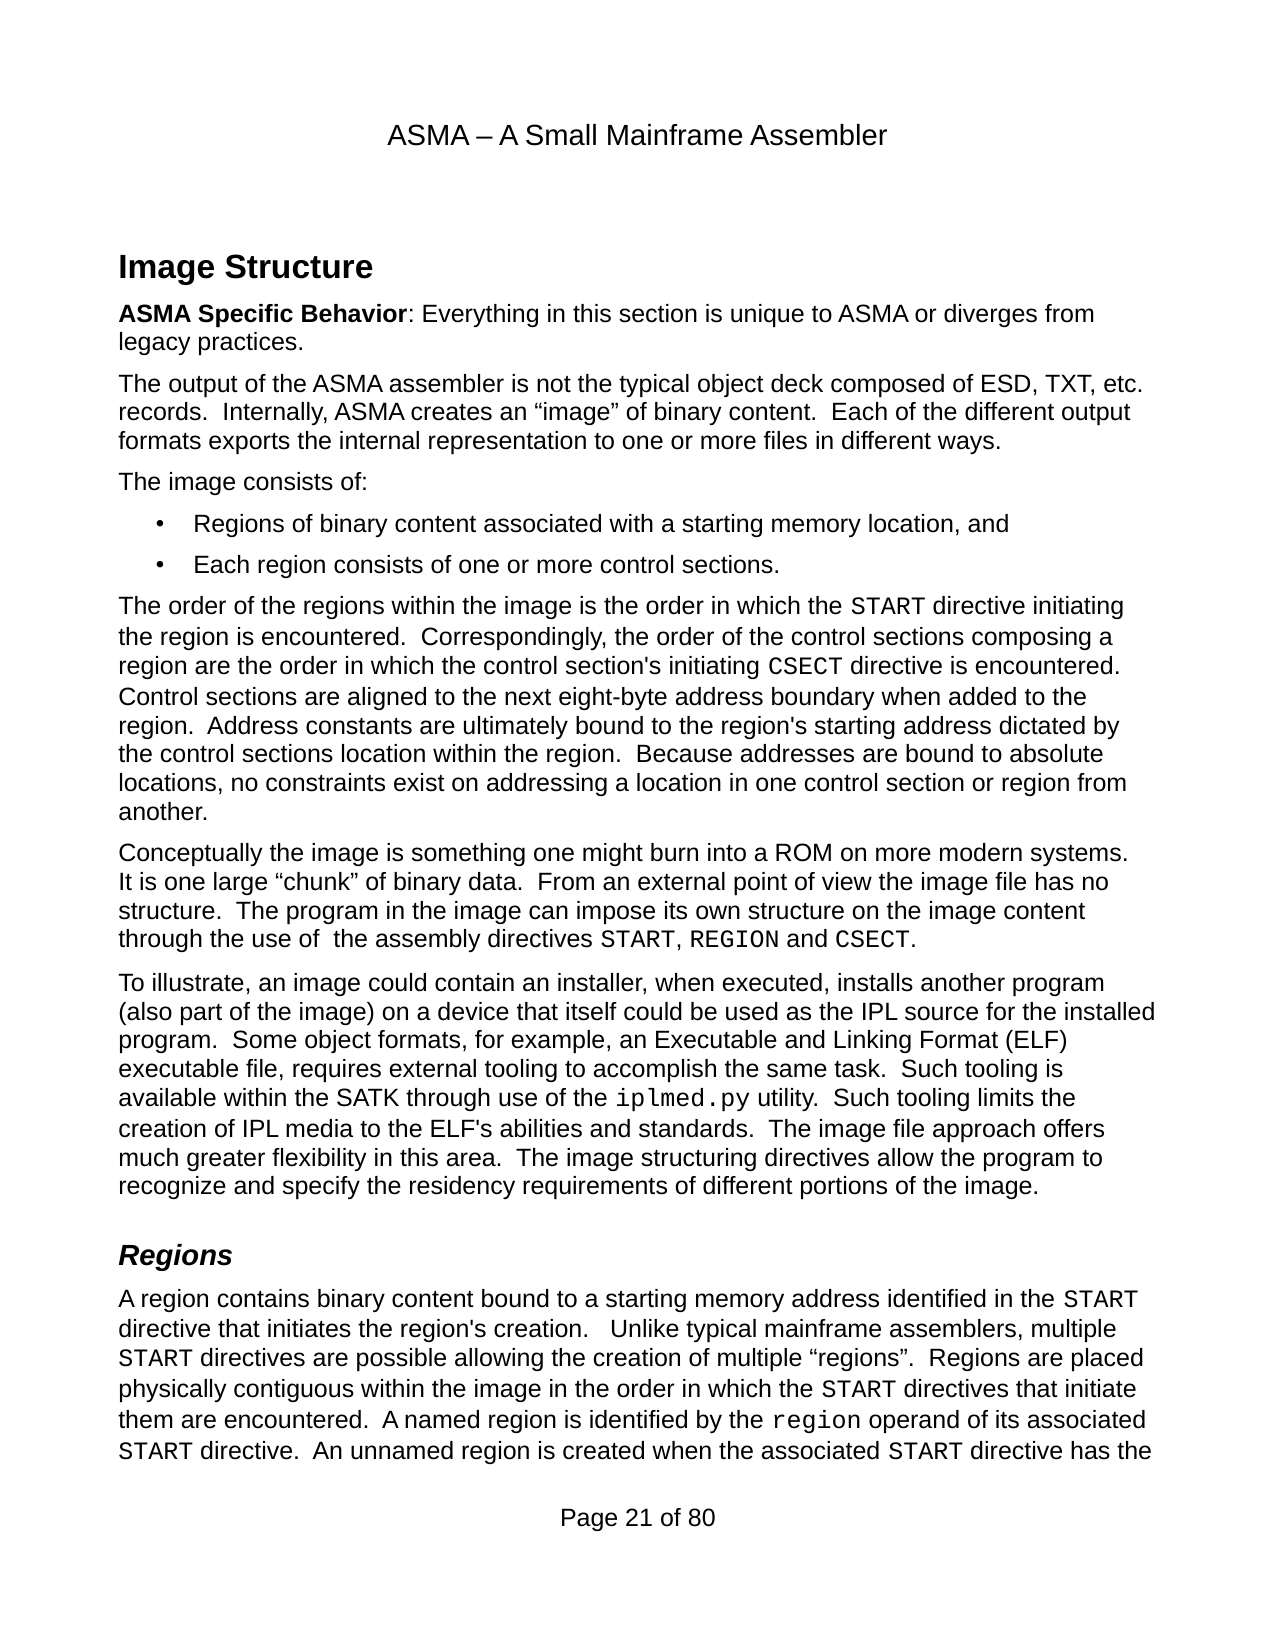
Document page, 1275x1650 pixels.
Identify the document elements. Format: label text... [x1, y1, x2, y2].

subtitle Regions [118, 1237, 1157, 1271]
list Each region consists of one or more control sections. [156, 550, 1157, 579]
text Conceptually the image is something one might burn into a ROM on more modern systems. It is one large “chunk” of binary data. From an external point of view the image file has no structure. The program in the image can impose its own structure on the image content through the use of the assembly directives START, REGION and CSECT. [118, 838, 1157, 955]
text The order of the regions within the image is the order in which the START directive initiating the region is encountered. Correspondingly, the order of the control sections composing a region are the order in which the control section's initiating CSECT directive is encountered. Control sections are aligned to the next eight-byte address boundary when added to the region. Address constants are ultimately bound to the region's starting address dictated by the control sections location within the region. Because addresses are bound to absolute locations, no constraints exist on addressing a location in one control section or region from another. [118, 591, 1157, 826]
text A region contains binary content bound to a starting memory address identified in the START directive that initiates the region's creation. Unlike typical mainframe assemblers, multiple START directives are possible allowing the creation of multiple “regions”. Regions are placed physically contiguous within the image in the order in which the START directives that initiate them are encountered. A named region is identified by the region operand of its associated START directive. An unnamed region is created when the associated START directive has the [118, 1283, 1157, 1467]
text The output of the ASMA assembler is not the typical object deck composed of ESD, TXT, etc. records. Internally, ASMA creates an “image” of binary content. Each of the different output formats exports the internal representation to one or more files in different ways. [118, 368, 1157, 455]
list Regions of binary content associated with a starting memory location, and [156, 508, 1157, 537]
text To illustrate, an image could contain an installer, when executed, installs another program (also part of the image) on a device that itself could be used as the IPL source for the installed program. Some object formats, for example, an Executable and Linking Format (ELF) executable file, requires external tooling to accomplish the same task. Such tooling is available within the SATK through use of the iplmed.py utility. Such tooling limits the creation of IPL media to the ELF's abilities and standards. The image file approach offers much greater flexibility in this area. The image structuring directives allow the program to recognize and specify the residency requirements of different portions of the image. [118, 968, 1157, 1200]
subtitle Image Structure [118, 247, 1157, 286]
text ASMA Specific Behavior: Everything in this section is unique to ASMA or diverges from legacy practices. [118, 298, 1157, 356]
text The image consists of: [118, 467, 1157, 496]
